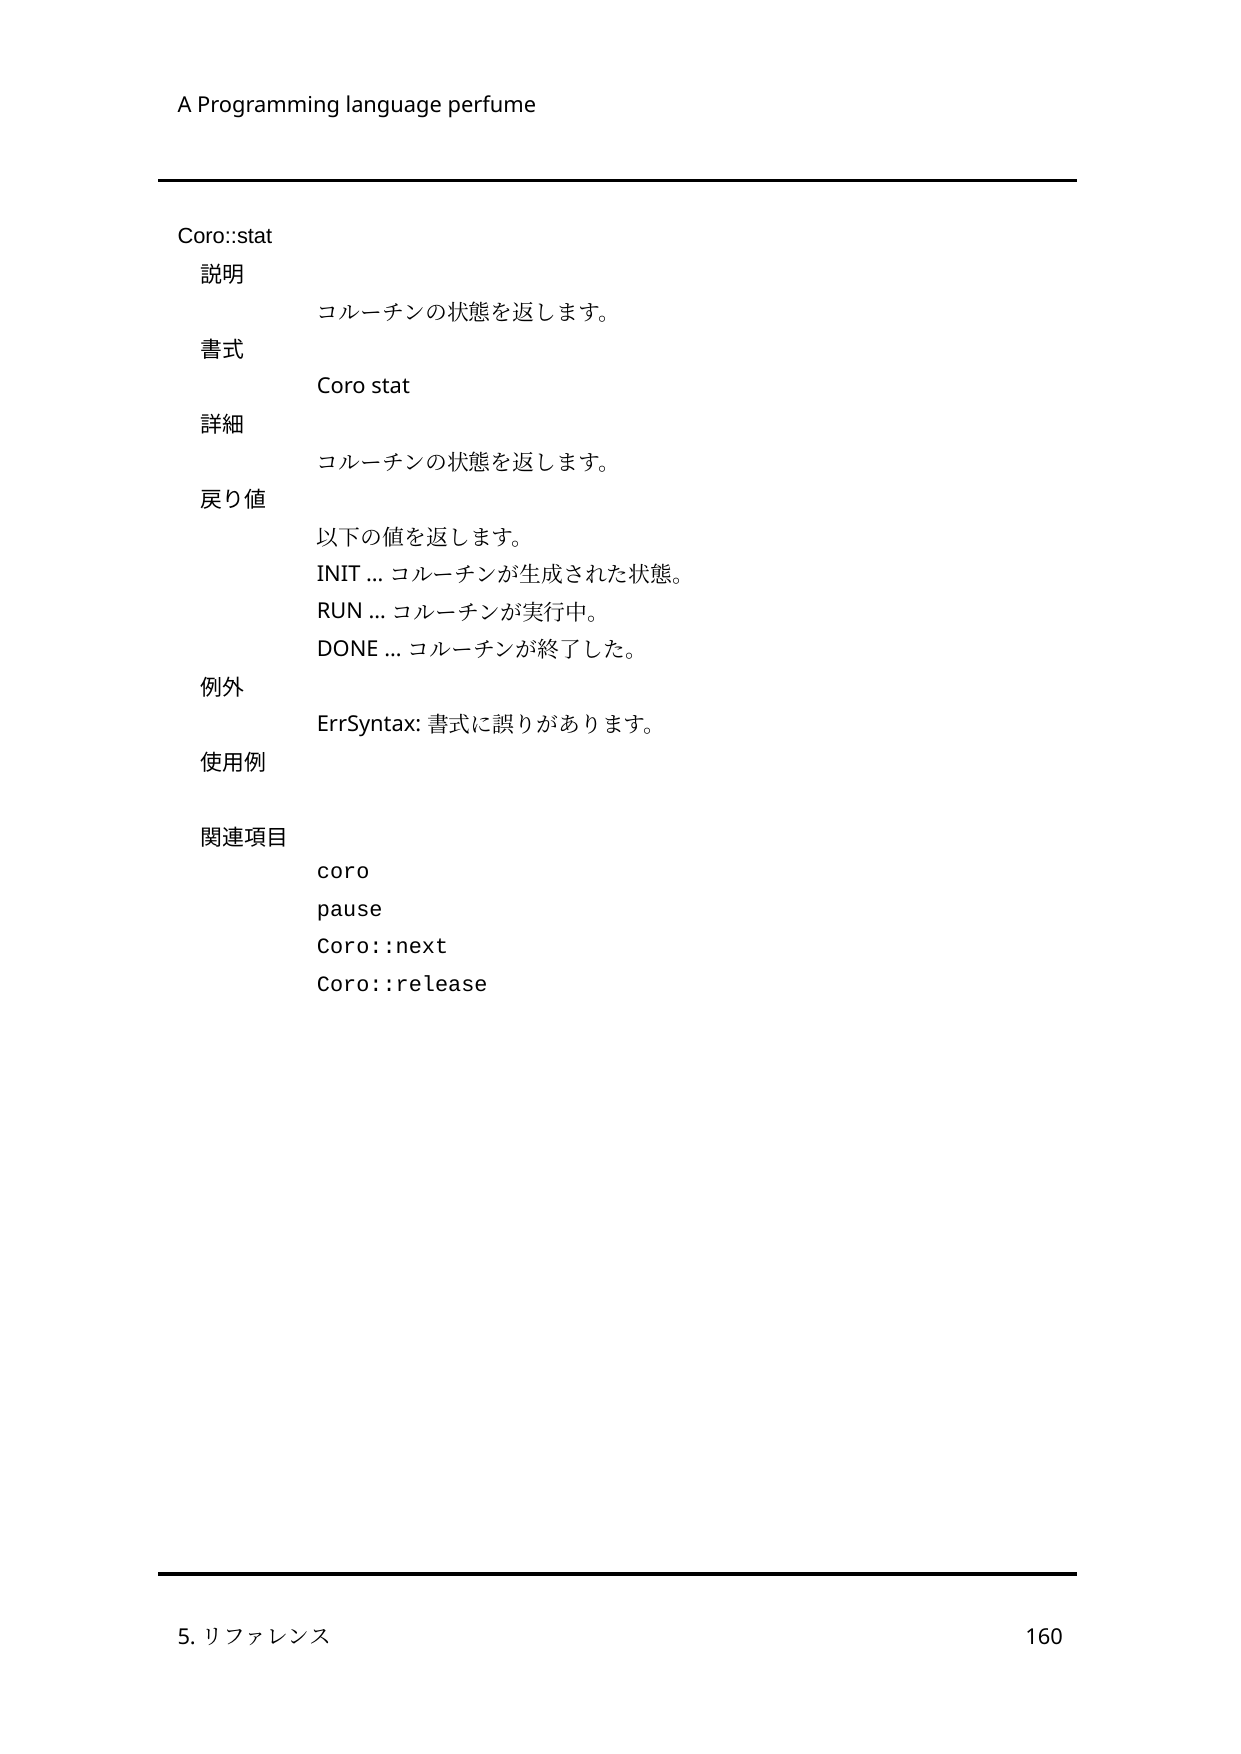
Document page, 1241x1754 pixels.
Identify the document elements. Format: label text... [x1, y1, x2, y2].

table_cell 詳細 [200, 404, 317, 479]
table_cell [317, 742, 1063, 817]
subtitle Coro::stat [177, 217, 1063, 254]
table_cell 使用例 [200, 742, 317, 817]
table_cell コルーチンの状態を返します。 [317, 404, 1063, 479]
table_cell 以下の値を返します。 INIT … コルーチンが生成された状態。 RUN … コルーチンが実行中。 DONE … コルーチンが終了した。 [317, 479, 1063, 667]
table_cell ErrSyntax: 書式に誤りがあります。 [317, 667, 1063, 742]
table_cell 戻り値 [200, 479, 317, 667]
table_cell coro pause Coro::next Coro::release [317, 817, 1063, 1017]
table_header 説明 [200, 254, 317, 329]
table_header コルーチンの状態を返します。 [317, 254, 1063, 329]
table_cell Coro stat [317, 329, 1063, 404]
table_cell 関連項目 [200, 817, 317, 1017]
table_cell 例外 [200, 667, 317, 742]
table_cell 書式 [200, 329, 317, 404]
